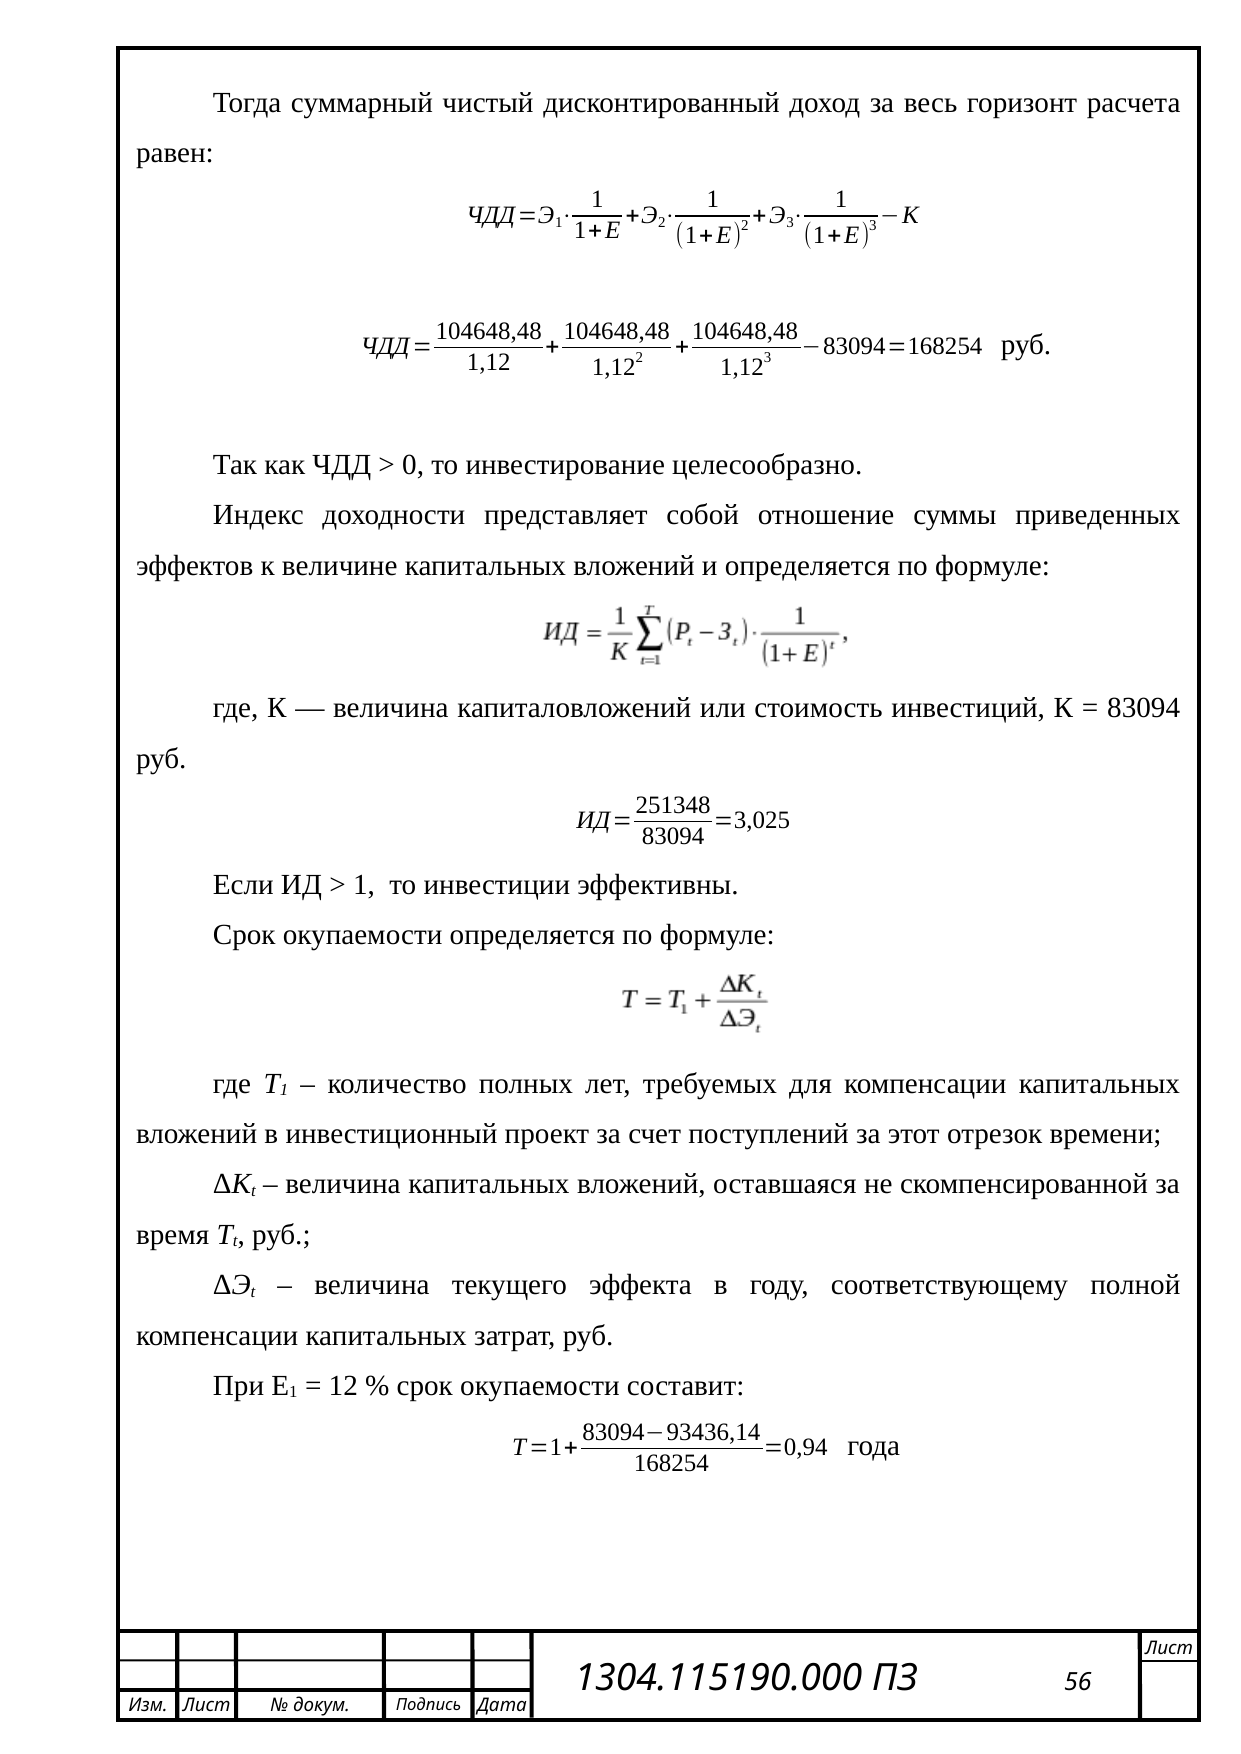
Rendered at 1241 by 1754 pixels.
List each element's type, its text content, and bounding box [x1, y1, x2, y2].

text где, К — величина капиталовложений или стоимость инвестиций, К = 83094 руб. [136, 691, 1181, 774]
text Срок окупаемости определяется по формуле: [136, 917, 1181, 951]
text При Е1 = 12 % срок окупаемости составит: [136, 1368, 1181, 1401]
text руб. [136, 317, 1181, 380]
text Индекс доходности представляет собой отношение суммы приведенных эффектов к величине капитальных вложений и определяется по формуле: [136, 497, 1181, 581]
text ΔЭt – величина текущего эффекта в году, соответствующему полной компенсации капитальных затрат, руб. [136, 1267, 1181, 1351]
text Так как ЧДД > 0, то инвестирование целесообразно. [136, 447, 1181, 481]
text Если ИД > 1, то инвестиции эффективны. [136, 867, 1181, 901]
text где Т1 – количество полных лет, требуемых для компенсации капитальных вложений в инвестиционный проект за счет поступлений за этот отрезок времени; [136, 1066, 1181, 1150]
text года [136, 1418, 1181, 1477]
text Тогда суммарный чистый дисконтированный доход за весь горизонт расчета равен: [136, 85, 1181, 169]
text ΔКt – величина капитальных вложений, оставшаяся не скомпенсированной за время Тt, руб.; [136, 1167, 1181, 1251]
